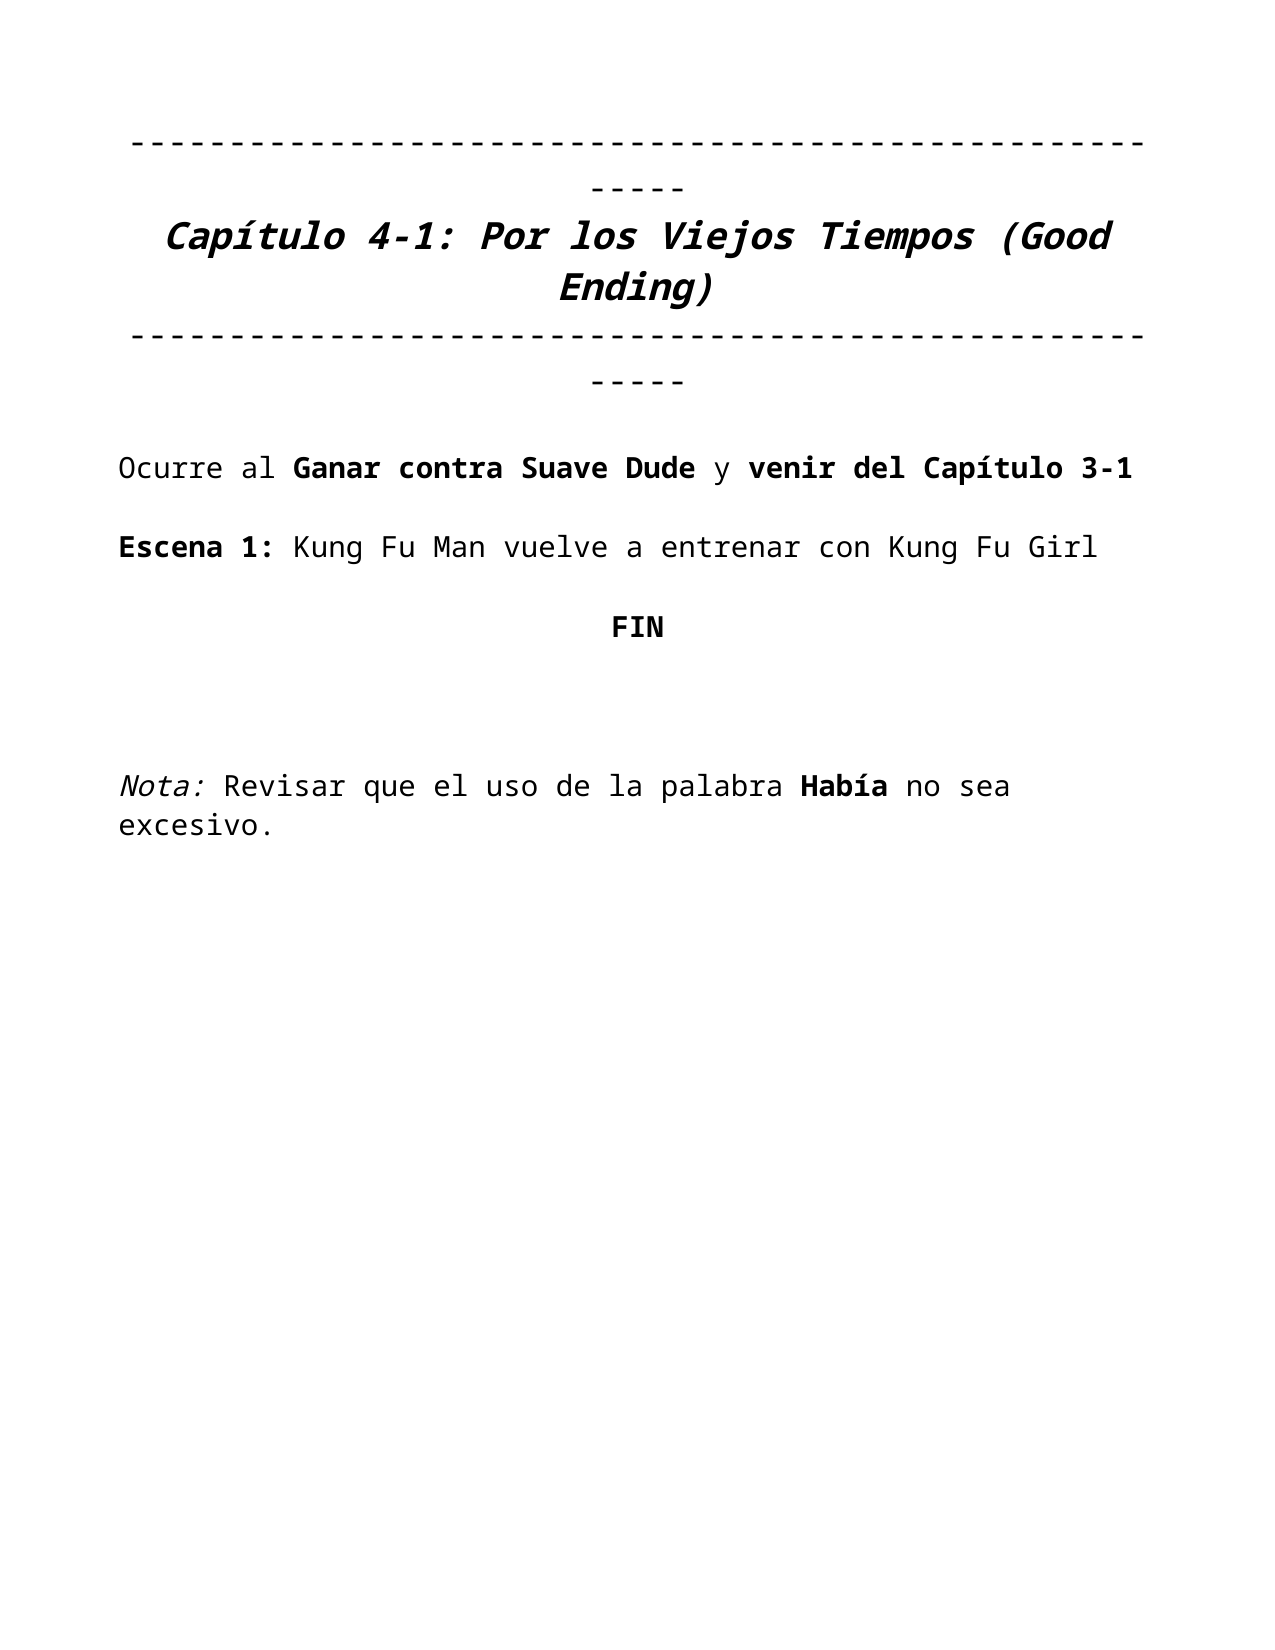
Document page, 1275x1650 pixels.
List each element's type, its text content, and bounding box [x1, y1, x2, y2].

text Ocurre al Ganar contra Suave Dude y venir del Capítulo 3-1 [118, 447, 1157, 487]
text Escena 1: Kung Fu Man vuelve a entrenar con Kung Fu Girl [118, 527, 1157, 566]
text -------------------------------------------------------- [118, 311, 1157, 402]
text -------------------------------------------------------- [118, 118, 1157, 209]
text FIN [118, 606, 1157, 646]
text Capítulo 4-1: Por los Viejos Tiempos (Good Ending) [118, 209, 1157, 311]
text Nota: Revisar que el uso de la palabra Había no sea excesivo. [118, 765, 1157, 844]
